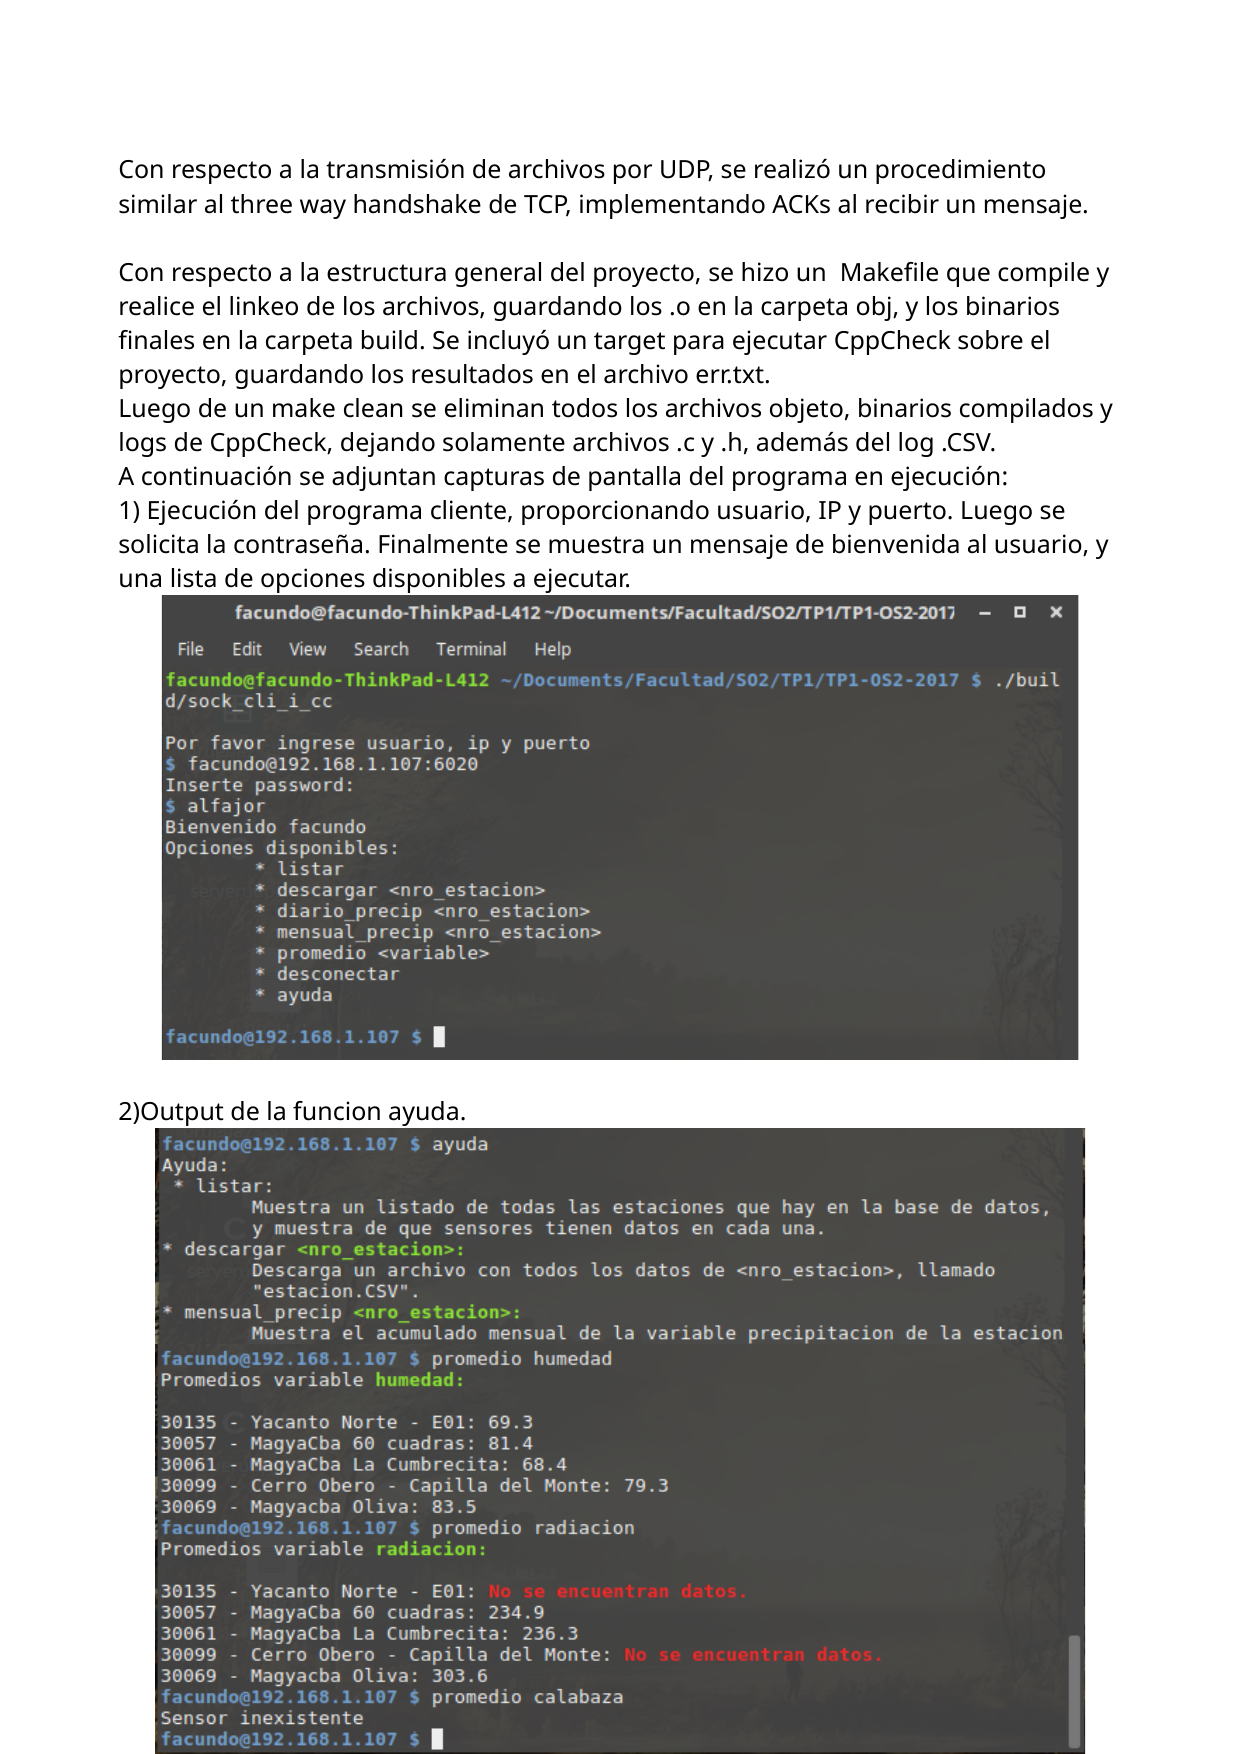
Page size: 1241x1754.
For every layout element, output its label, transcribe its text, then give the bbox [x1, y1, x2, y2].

picture [155, 1128, 1085, 1754]
text Con respecto a la transmisión de archivos por UDP, se realizó un procedimiento similar al three way handshake de TCP, implementando ACKs al recibir un mensaje. [118, 152, 1122, 220]
text 1) Ejecución del programa cliente, proporcionando usuario, IP y puerto. Luego se solicita la contraseña. Finalmente se muestra un mensaje de bienvenida al usuario, y una lista de opciones disponibles a ejecutar. [118, 493, 1122, 595]
text A continuación se adjuntan capturas de pantalla del programa en ejecución: [118, 459, 1122, 493]
text Con respecto a la estructura general del proyecto, se hizo un Makefile que compile y realice el linkeo de los archivos, guardando los .o en la carpeta obj, y los binarios finales en la carpeta build. Se incluyó un target para ejecutar CppCheck sobre el proyecto, guardando los resultados en el archivo err.txt. [118, 254, 1122, 391]
text Luego de un make clean se eliminan todos los archivos objeto, binarios compilados y logs de CppCheck, dejando solamente archivos .c y .h, además del log .CSV. [118, 391, 1122, 459]
text 2)Output de la funcion ayuda. [118, 1094, 1122, 1128]
picture [161, 595, 1079, 1060]
